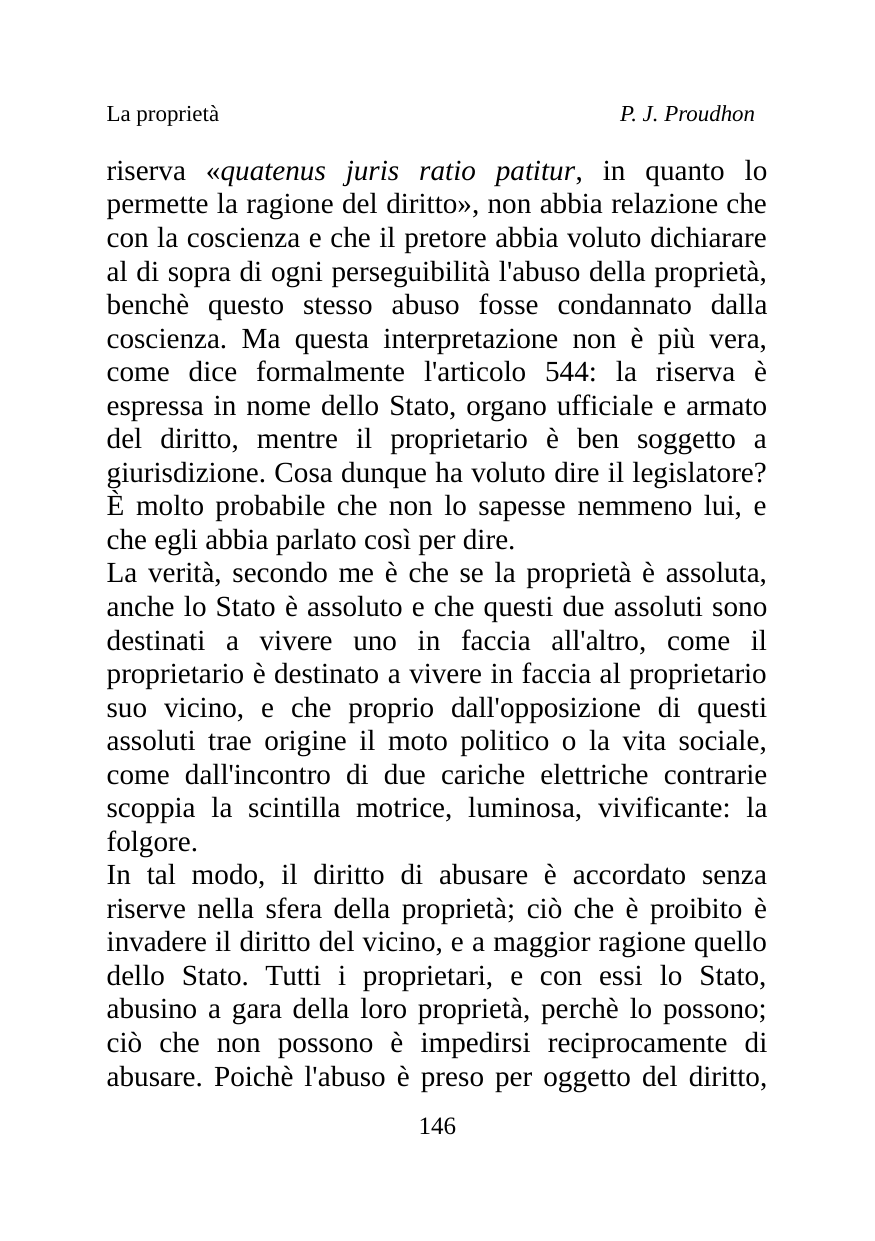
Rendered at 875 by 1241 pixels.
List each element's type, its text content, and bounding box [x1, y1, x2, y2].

text riserva «quatenus juris ratio patitur, in quanto lo permette la ragione del diritto», non abbia relazione che con la coscienza e che il pretore abbia voluto dichiarare al di sopra di ogni perseguibilità l'abuso della proprietà, benchè questo stesso abuso fosse condannato dalla coscienza. Ma questa interpretazione non è più vera, come dice formalmente l'articolo 544: la riserva è espressa in nome dello Stato, organo ufficiale e armato del diritto, mentre il proprietario è ben soggetto a giurisdizione. Cosa dunque ha voluto dire il legislatore? È molto probabile che non lo sapesse nemmeno lui, e che egli abbia parlato così per dire. [106, 153, 768, 556]
text In tal modo, il diritto di abusare è accordato senza riserve nella sfera della proprietà; ciò che è proibito è invadere il diritto del vicino, e a maggior ragione quello dello Stato. Tutti i proprietari, e con essi lo Stato, abusino a gara della loro proprietà, perchè lo possono; ciò che non possono è impedirsi reciprocamente di abusare. Poichè l'abuso è preso per oggetto del diritto, [106, 857, 768, 1092]
text La verità, secondo me è che se la proprietà è assoluta, anche lo Stato è assoluto e che questi due assoluti sono destinati a vivere uno in faccia all'altro, come il proprietario è destinato a vivere in faccia al proprietario suo vicino, e che proprio dall'opposizione di questi assoluti trae origine il moto politico o la vita sociale, come dall'incontro di due cariche elettriche contrarie scoppia la scintilla motrice, luminosa, vivificante: la folgore. [106, 556, 768, 857]
